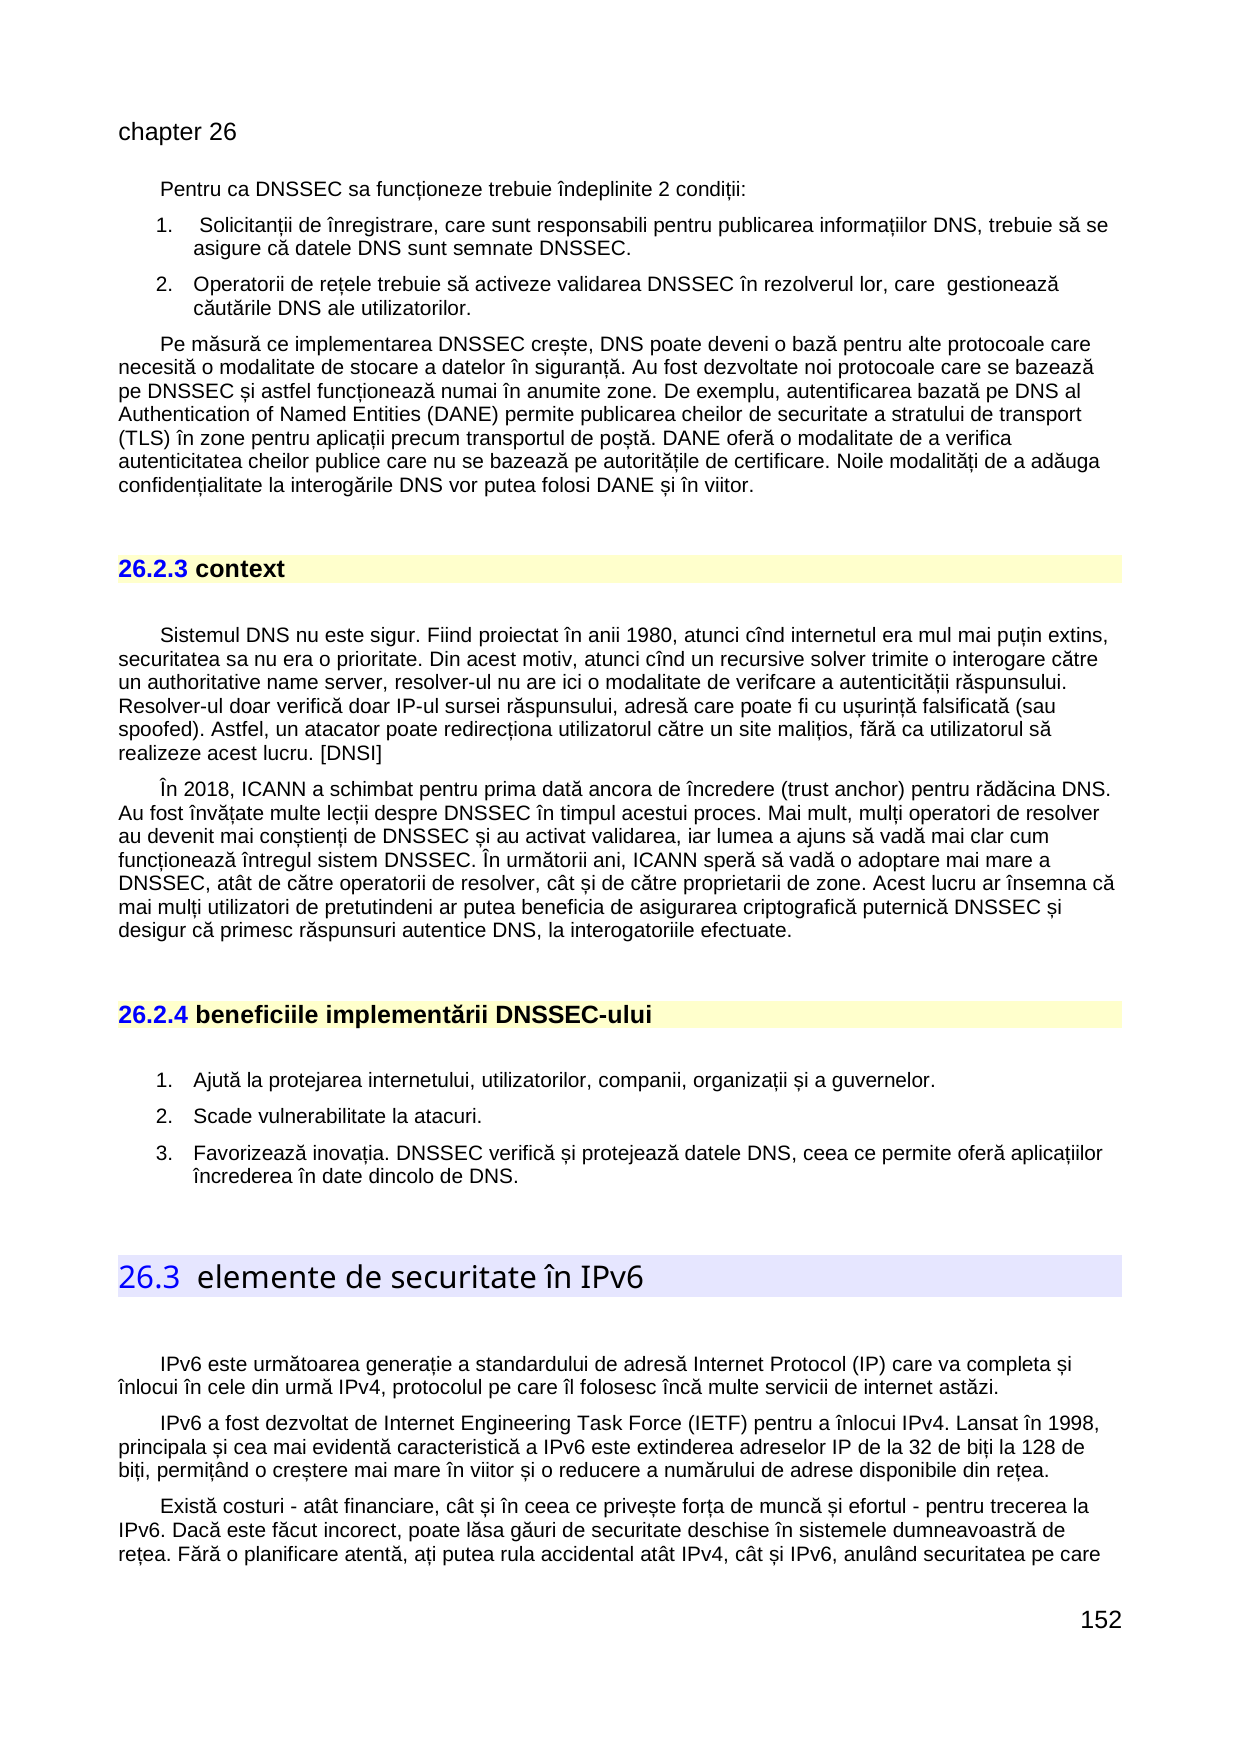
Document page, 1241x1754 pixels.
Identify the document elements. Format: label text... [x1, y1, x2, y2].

list Operatorii de rețele trebuie să activeze validarea DNSSEC în rezolverul lor, care gestionează căutările DNS ale utilizatorilor. [156, 273, 1122, 320]
text Sistemul DNS nu este sigur. Fiind proiectat în anii 1980, atunci cînd internetul era mul mai puțin extins, securitatea sa nu era o prioritate. Din acest motiv, atunci cînd un recursive solver trimite o interogare către un authoritative name server, resolver-ul nu are ici o modalitate de verifcare a autenticității răspunsului. Resolver-ul doar verifică doar IP-ul sursei răspunsului, adresă care poate fi cu ușurință falsificată (sau spoofed). Astfel, un atacator poate redirecționa utilizatorul către un site malițios, fără ca utilizatorul să realizeze acest lucru. [DNSI] [118, 624, 1122, 765]
text Pentru ca DNSSEC sa funcționeze trebuie îndeplinite 2 condiții: [118, 177, 1122, 201]
list Ajută la protejarea internetului, utilizatorilor, companii, organizații și a guvernelor. [156, 1069, 1122, 1092]
subtitle elemente de securitate în IPv6 [118, 1255, 1122, 1297]
text IPv6 a fost dezvoltat de Internet Engineering Task Force (IETF) pentru a înlocui IPv4. Lansat în 1998, principala și cea mai evidentă caracteristică a IPv6 este extinderea adreselor IP de la 32 de biți la 128 de biți, permițând o creștere mai mare în viitor și o reducere a numărului de adrese disponibile din rețea. [118, 1412, 1122, 1482]
list Scade vulnerabilitate la atacuri. [156, 1105, 1122, 1128]
text Există costuri - atât financiare, cât și în ceea ce privește forța de muncă și efortul - pentru trecerea la IPv6. Dacă este făcut incorect, poate lăsa găuri de securitate deschise în sistemele dumneavoastră de rețea. Fără o planificare atentă, ați putea rula accidental atât IPv4, cât și IPv6, anulând securitatea pe care [118, 1495, 1122, 1566]
text În 2018, ICANN a schimbat pentru prima dată ancora de încredere (trust anchor) pentru rădăcina DNS. Au fost învățate multe lecții despre DNSSEC în timpul acestui proces. Mai mult, mulți operatori de resolver au devenit mai conștienți de DNSSEC și au activat validarea, iar lumea a ajuns să vadă mai clar cum funcționează întregul sistem DNSSEC. În următorii ani, ICANN speră să vadă o adoptare mai mare a DNSSEC, atât de către operatorii de resolver, cât și de către proprietarii de zone. Acest lucru ar însemna că mai mulți utilizatori de pretutindeni ar putea beneficia de asigurarea criptografică puternică DNSSEC și desigur că primesc răspunsuri autentice DNS, la interogatoriile efectuate. [118, 777, 1122, 942]
subtitle beneficiile implementării DNSSEC-ului [118, 1001, 1122, 1028]
text Pe măsură ce implementarea DNSSEC crește, DNS poate deveni o bază pentru alte protocoale care necesită o modalitate de stocare a datelor în siguranță. Au fost dezvoltate noi protocoale care se bazează pe DNSSEC și astfel funcționează numai în anumite zone. De exemplu, autentificarea bazată pe DNS al Authentication of Named Entities (DANE) permite publicarea cheilor de securitate a stratului de transport (TLS) în zone pentru aplicații precum transportul de poștă. DANE oferă o modalitate de a verifica autenticitatea cheilor publice care nu se bazează pe autoritățile de certificare. Noile modalități de a adăuga confidențialitate la interogările DNS vor putea folosi DANE și în viitor. [118, 332, 1122, 497]
list Favorizează inovația. DNSSEC verifică și protejează datele DNS, ceea ce permite oferă aplicațiilor încrederea în date dincolo de DNS. [156, 1141, 1122, 1188]
subtitle context [118, 555, 1122, 583]
list Solicitanții de înregistrare, care sunt responsabili pentru publicarea informațiilor DNS, trebuie să se asigure că datele DNS sunt semnate DNSSEC. [156, 213, 1122, 260]
text IPv6 este următoarea generație a standardului de adresă Internet Protocol (IP) care va completa și înlocui în cele din urmă IPv4, protocolul pe care îl folosesc încă multe servicii de internet astăzi. [118, 1352, 1122, 1399]
